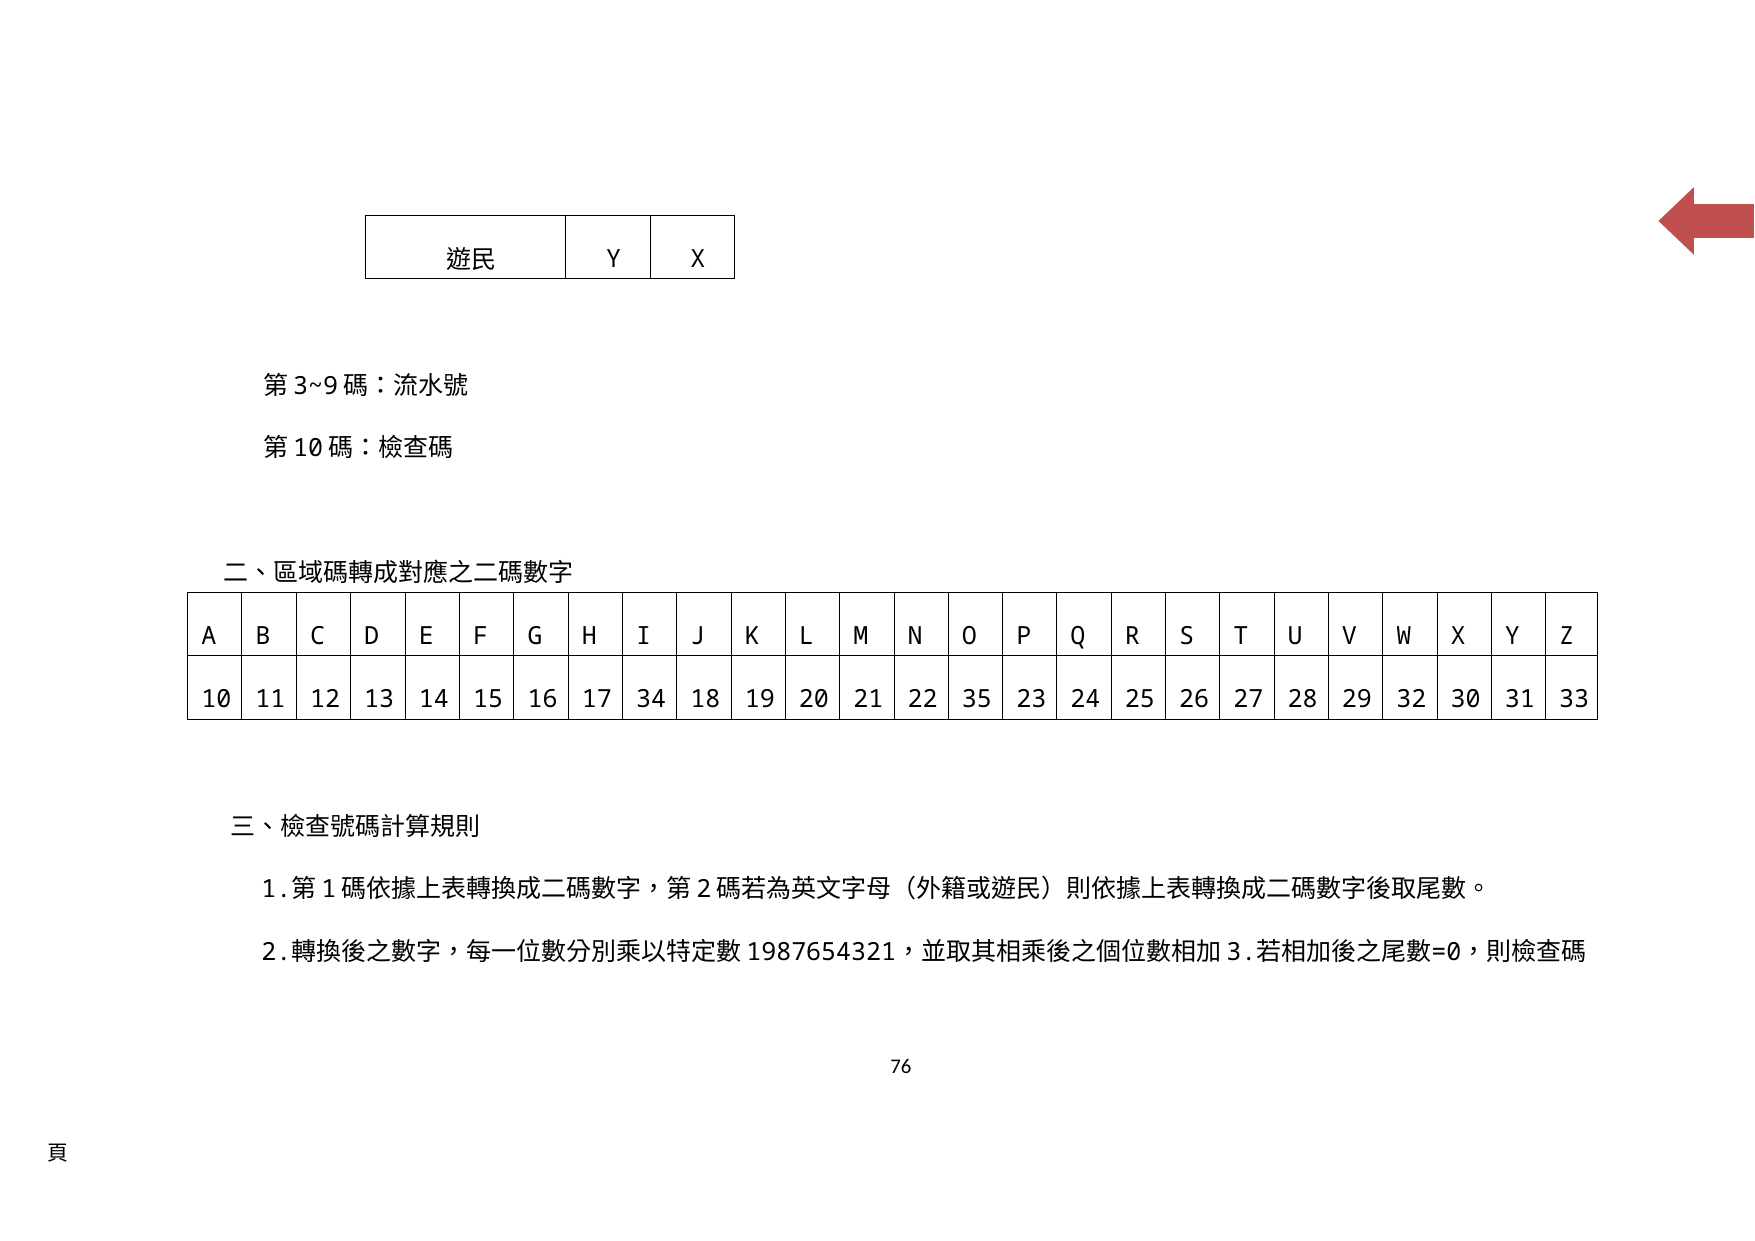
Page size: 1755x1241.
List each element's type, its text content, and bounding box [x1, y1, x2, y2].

table_header Y [1492, 593, 1545, 655]
table_cell 第3~9碼：流水號 第10碼：檢查碼 二、區域碼轉成對應之二碼數字 三、檢查號碼計算規則 1.第1碼依據上表轉換成二碼數字，第2碼若為英文字母（外籍或遊民）則依據上表轉換成二碼數字後取尾數。 2.轉換後之數字，每一位數分別乘以特定數1987654321，並取其相乘後之個位數相加3.若相加後之尾數=0，則檢查碼 [177, 215, 1609, 970]
table_header R [1112, 593, 1165, 655]
table_cell 10 [188, 656, 241, 719]
table_header Z [1546, 593, 1597, 655]
table_cell 24 [1057, 656, 1111, 719]
table_cell 23 [1003, 656, 1056, 719]
table_cell 18 [677, 656, 731, 719]
table_cell 遊民 [366, 216, 565, 278]
table_cell 27 [1220, 656, 1274, 719]
table_header I [623, 593, 676, 655]
table_cell 30 [1438, 656, 1491, 719]
table_header A [188, 593, 241, 655]
table_header M [840, 593, 894, 655]
table_header W [1383, 593, 1437, 655]
table_cell 17 [569, 656, 622, 719]
table_header J [677, 593, 731, 655]
table_cell 11 [242, 656, 296, 719]
table_header E [406, 593, 459, 655]
table_cell 13 [351, 656, 405, 719]
table_cell 15 [460, 656, 513, 719]
table_cell 31 [1492, 656, 1545, 719]
table_header T [1220, 593, 1274, 655]
table_cell 12 [297, 656, 350, 719]
table_cell 19 [732, 656, 785, 719]
table_header N [895, 593, 948, 655]
table_cell 22 [895, 656, 948, 719]
table_cell 29 [1329, 656, 1382, 719]
table_cell 21 [840, 656, 894, 719]
table_cell 20 [786, 656, 839, 719]
table_header Q [1057, 593, 1111, 655]
table_cell 26 [1166, 656, 1219, 719]
table_header F [460, 593, 513, 655]
table_header P [1003, 593, 1056, 655]
table_header V [1329, 593, 1382, 655]
table_header X [1438, 593, 1491, 655]
table_cell Y [566, 216, 650, 278]
table_header D [351, 593, 405, 655]
table_header K [732, 593, 785, 655]
table_cell 34 [623, 656, 676, 719]
table_cell 33 [1546, 656, 1597, 719]
table_cell 28 [1275, 656, 1328, 719]
table_cell 35 [949, 656, 1002, 719]
table_cell 32 [1383, 656, 1437, 719]
table_header S [1166, 593, 1219, 655]
table_header L [786, 593, 839, 655]
table_header C [297, 593, 350, 655]
table_header O [949, 593, 1002, 655]
table_header G [514, 593, 568, 655]
table_cell 25 [1112, 656, 1165, 719]
table_cell 14 [406, 656, 459, 719]
table_header H [569, 593, 622, 655]
table_header U [1275, 593, 1328, 655]
table_header B [242, 593, 296, 655]
table_cell 16 [514, 656, 568, 719]
table_cell X [651, 216, 734, 278]
